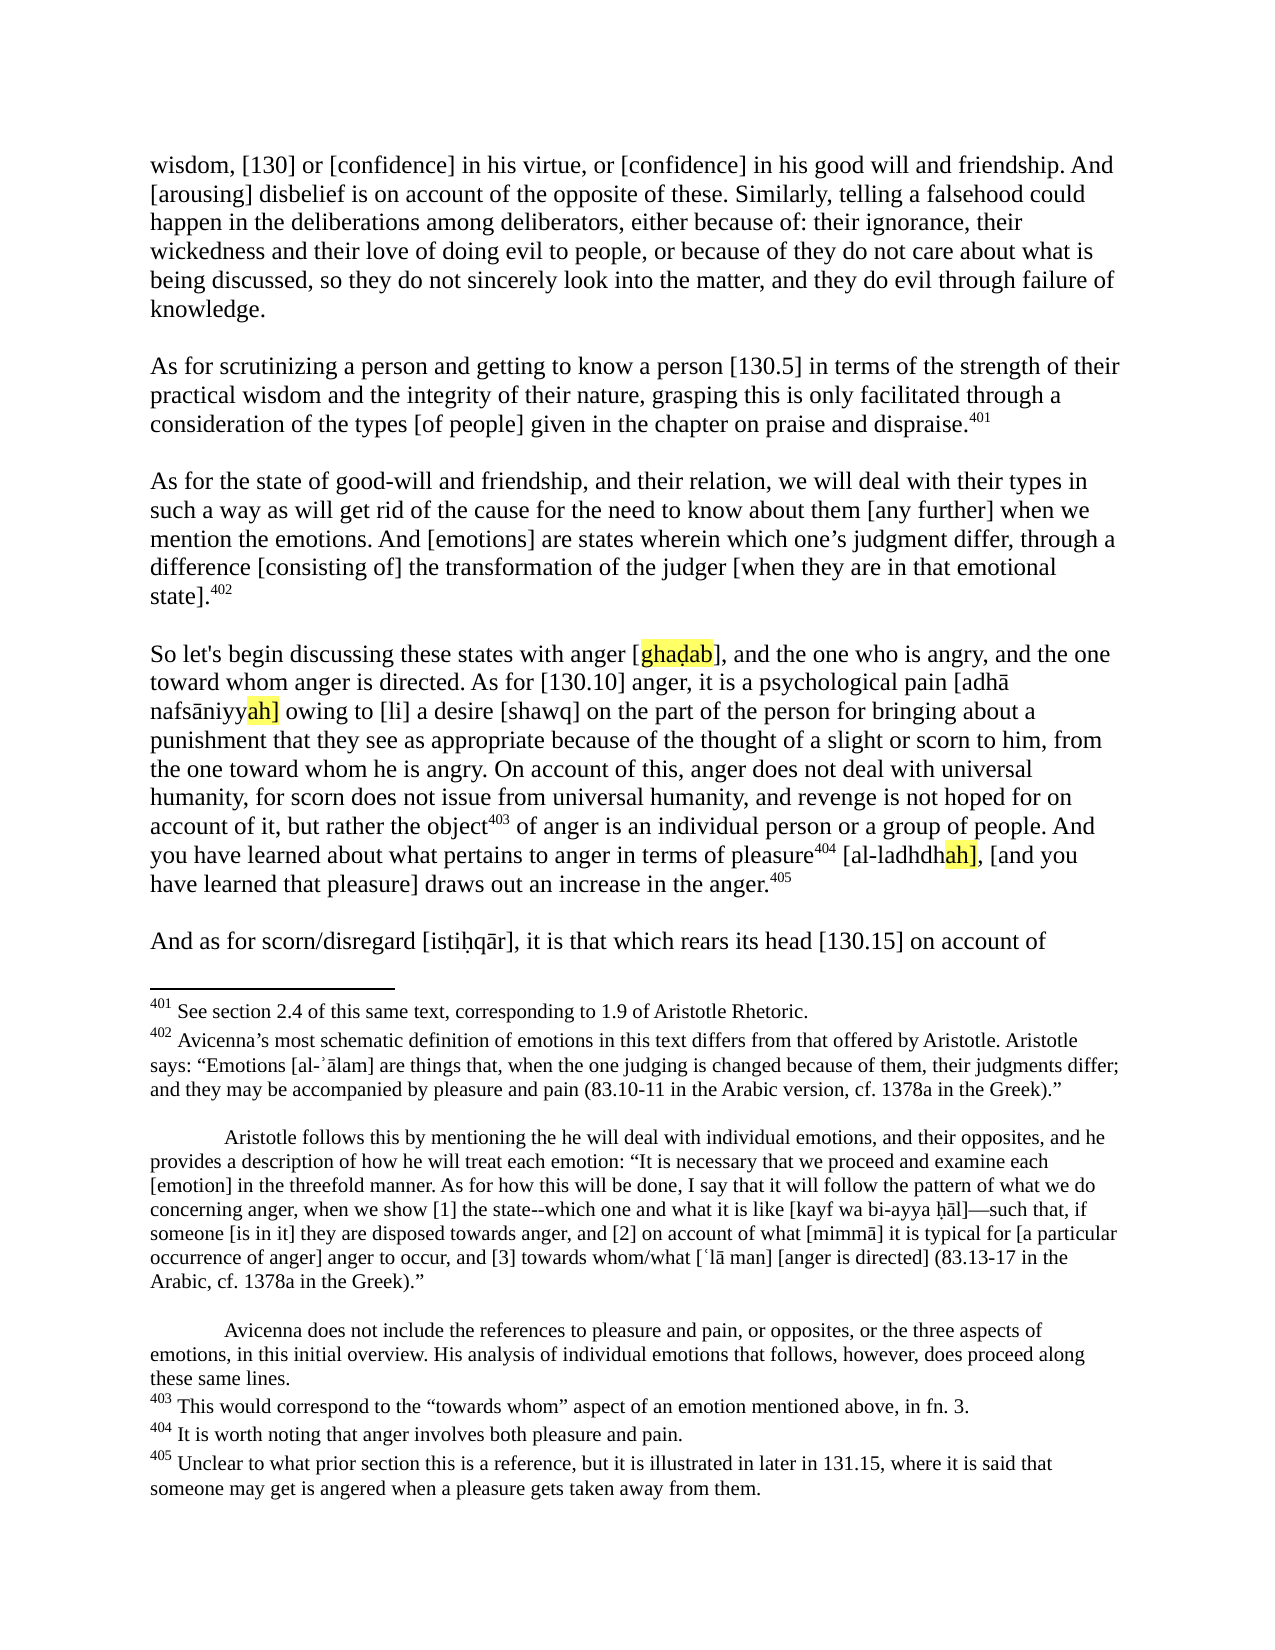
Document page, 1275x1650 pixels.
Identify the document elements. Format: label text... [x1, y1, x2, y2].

text Avicenna’s most schematic definition of emotions in this text differs from that offered by Aristotle. Aristotle says: “Emotions [al-ʾālam] are things that, when the one judging is changed because of them, their judgments differ; and they may be accompanied by pleasure and pain (83.10-11 in the Arabic version, cf. 1378a in the Greek).” [150, 1024, 1125, 1101]
text See section 2.4 of this same text, corresponding to 1.9 of Aristotle Rhetoric. [150, 995, 1125, 1024]
text So let's begin discussing these states with anger [ghaḍab], and the one who is angry, and the one toward whom anger is directed. As for [130.10] anger, it is a psychological pain [adhā nafsāniyyah] owing to [li] a desire [shawq] on the part of the person for bringing about a punishment that they see as appropriate because of the thought of a slight or scorn to him, from the one toward whom he is angry. On account of this, anger does not deal with universal humanity, for scorn does not issue from universal humanity, and revenge is not hoped for on account of it, but rather the object of anger is an individual person or a group of people. And you have learned about what pertains to anger in terms of pleasure [al-ladhdhah], [and you have learned that pleasure] draws out an increase in the anger. [150, 639, 1125, 897]
text It is worth noting that anger involves both pleasure and pain. [150, 1418, 1125, 1447]
text This would correspond to the “towards whom” aspect of an emotion mentioned above, in fn. 3. [150, 1390, 1125, 1418]
text Unclear to what prior section this is a reference, but it is illustrated in later in 131.15, where it is said that someone may get is angered when a pleasure gets taken away from them. [150, 1447, 1125, 1500]
text Avicenna does not include the references to pleasure and pain, or opposites, or the three aspects of emotions, in this initial overview. His analysis of individual emotions that follows, however, does proceed along these same lines. [150, 1317, 1125, 1390]
text Aristotle follows this by mentioning the he will deal with individual emotions, and their opposites, and he provides a description of how he will treat each emotion: “It is necessary that we proceed and examine each [emotion] in the threefold manner. As for how this will be done, I say that it will follow the pattern of what we do concerning anger, when we show [1] the state--which one and what it is like [kayf wa bi-ayya ḥāl]—such that, if someone [is in it] they are disposed towards anger, and [2] on account of what [mimmā] it is typical for [a particular occurrence of anger] anger to occur, and [3] towards whom/what [ʿlā man] [anger is directed] (83.13-17 in the Arabic, cf. 1378a in the Greek).” [150, 1125, 1125, 1293]
text As for the state of good-will and friendship, and their relation, we will deal with their types in such a way as will get rid of the cause for the need to know about them [any further] when we mention the emotions. And [emotions] are states wherein which one’s judgment differ, through a difference [consisting of] the transformation of the judger [when they are in that emotional state]. [150, 466, 1125, 610]
text As for scrutinizing a person and getting to know a person [130.5] in terms of the strength of their practical wisdom and the integrity of their nature, grasping this is only facilitated through a consideration of the types [of people] given in the chapter on praise and dispraise. [150, 351, 1125, 437]
text And as for scorn/disregard [istiḥqār], it is that which rears its head [130.15] on account of [150, 926, 1125, 955]
text wisdom, [130] or [confidence] in his virtue, or [confidence] in his good will and friendship. And [arousing] disbelief is on account of the opposite of these. Similarly, telling a falsehood could happen in the deliberations among deliberators, either because of: their ignorance, their wickedness and their love of doing evil to people, or because of they do not care about what is being discussed, so they do not sincerely look into the matter, and they do evil through failure of knowledge. [150, 150, 1125, 322]
